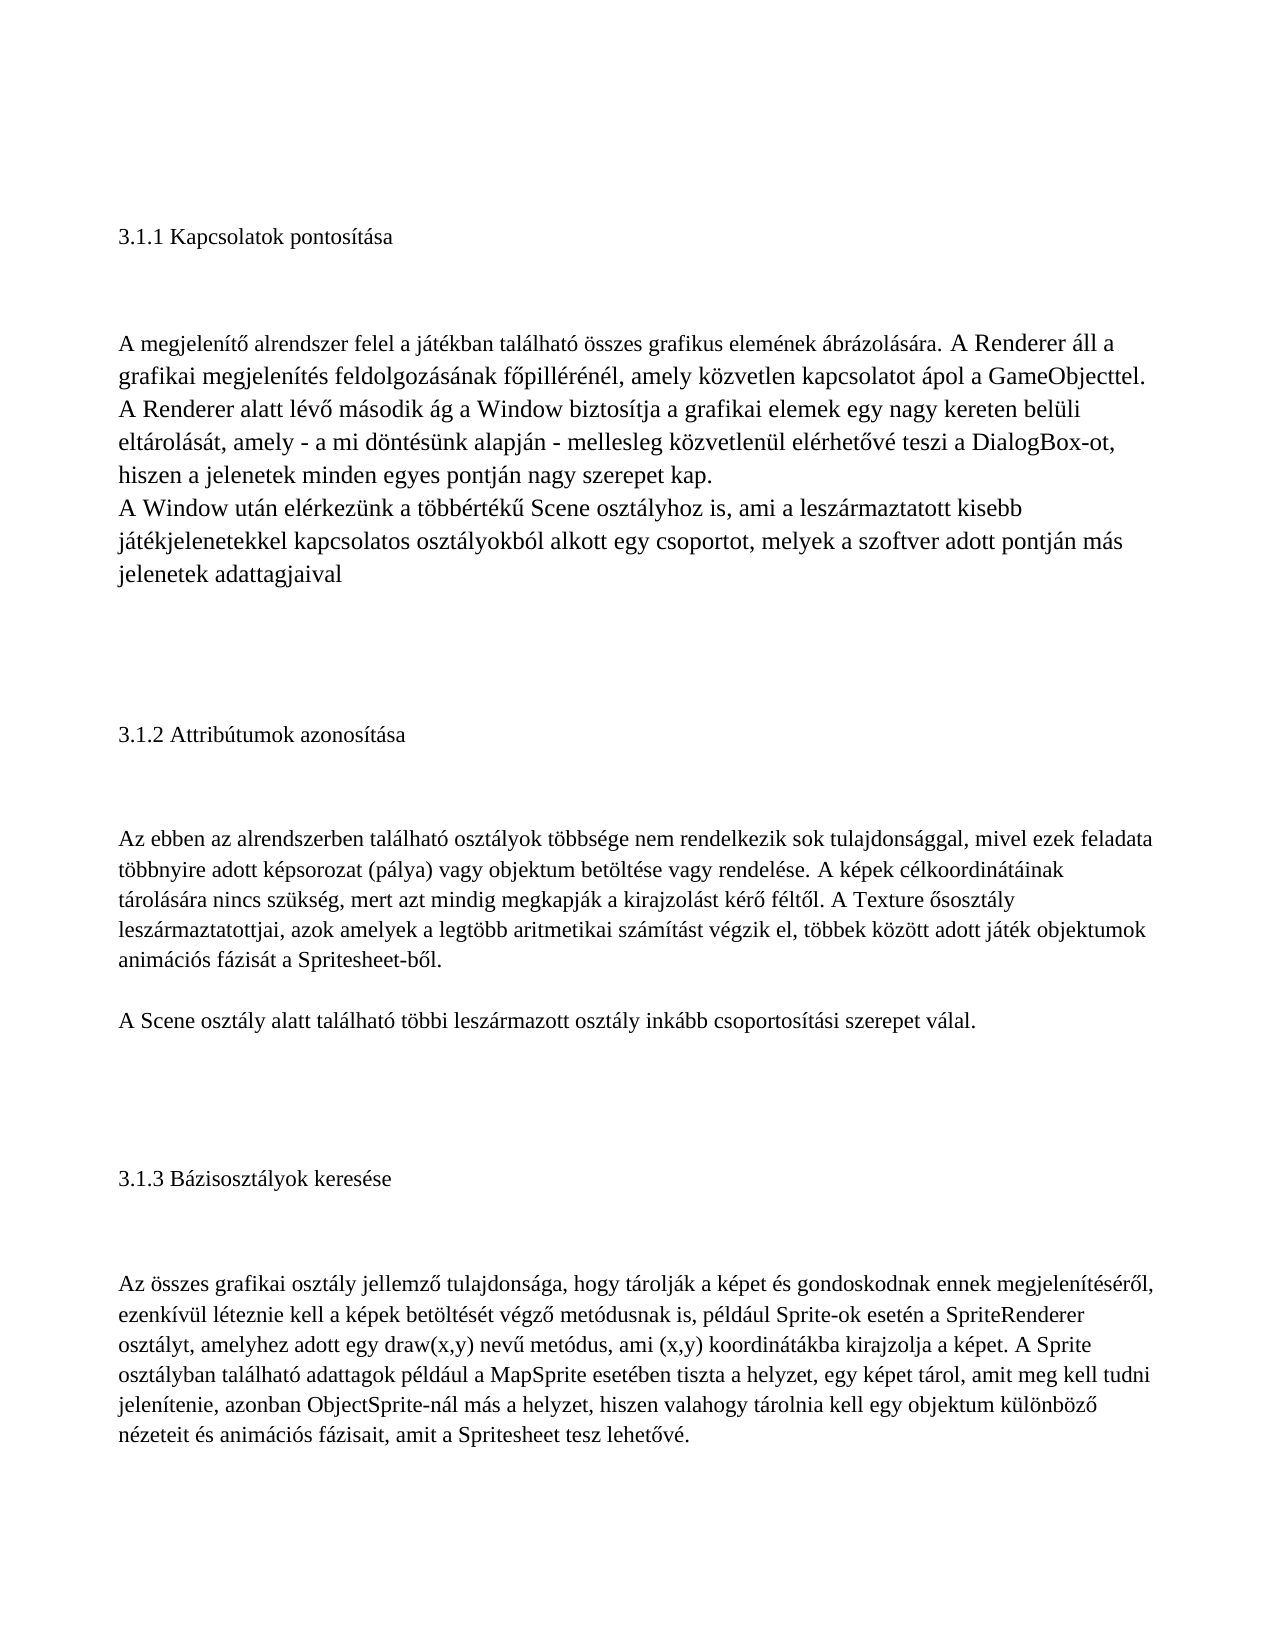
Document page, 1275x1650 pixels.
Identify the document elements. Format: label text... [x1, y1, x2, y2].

text 3.1.2 Attribútumok azonosítása [118, 721, 1157, 747]
text Az összes grafikai osztály jellemző tulajdonsága, hogy tárolják a képet és gondoskodnak ennek megjelenítéséről, ezenkívül léteznie kell a képek betöltését végző metódusnak is, például Sprite-ok esetén a SpriteRenderer osztályt, amelyhez adott egy draw(x,y) nevű metódus, ami (x,y) koordinátákba kirajzolja a képet. A Sprite osztályban található adattagok például a MapSprite esetében tiszta a helyzet, egy képet tárol, amit meg kell tudni jelenítenie, azonban ObjectSprite-nál más a helyzet, hiszen valahogy tárolnia kell egy objektum különböző nézeteit és animációs fázisait, amit a Spritesheet tesz lehetővé. [118, 1270, 1157, 1448]
text 3.1.1 Kapcsolatok pontosítása [118, 223, 1157, 249]
text 3.1.3 Bázisosztályok keresése [118, 1166, 1157, 1192]
text Az ebben az alrendszerben található osztályok többsége nem rendelkezik sok tulajdonsággal, mivel ezek feladata többnyire adott képsorozat (pálya) vagy objektum betöltése vagy rendelése. A képek célkoordinátáinak tárolására nincs szükség, mert azt mindig megkapják a kirajzolást kérő féltől. A Texture ősosztály leszármaztatottjai, azok amelyek a legtöbb aritmetikai számítást végzik el, többek között adott játék objektumok animációs fázisát a Spritesheet-ből. A Scene osztály alatt található többi leszármazott osztály inkább csoportosítási szerepet válal. [118, 826, 1157, 1033]
text A megjelenítő alrendszer felel a játékban található összes grafikus elemének ábrázolására. A Renderer áll a grafikai megjelenítés feldolgozásának főpillérénél, amely közvetlen kapcsolatot ápol a GameObjecttel. A Renderer alatt lévő második ág a Window biztosítja a grafikai elemek egy nagy kereten belüli eltárolását, amely - a mi döntésünk alapján - mellesleg közvetlenül elérhetővé teszi a DialogBox-ot, hiszen a jelenetek minden egyes pontján nagy szerepet kap. A Window után elérkezünk a többértékű Scene osztályhoz is, ami a leszármaztatott kisebb játékjelenetekkel kapcsolatos osztályokból alkott egy csoportot, melyek a szoftver adott pontján más jelenetek adattagjaival [118, 328, 1157, 588]
